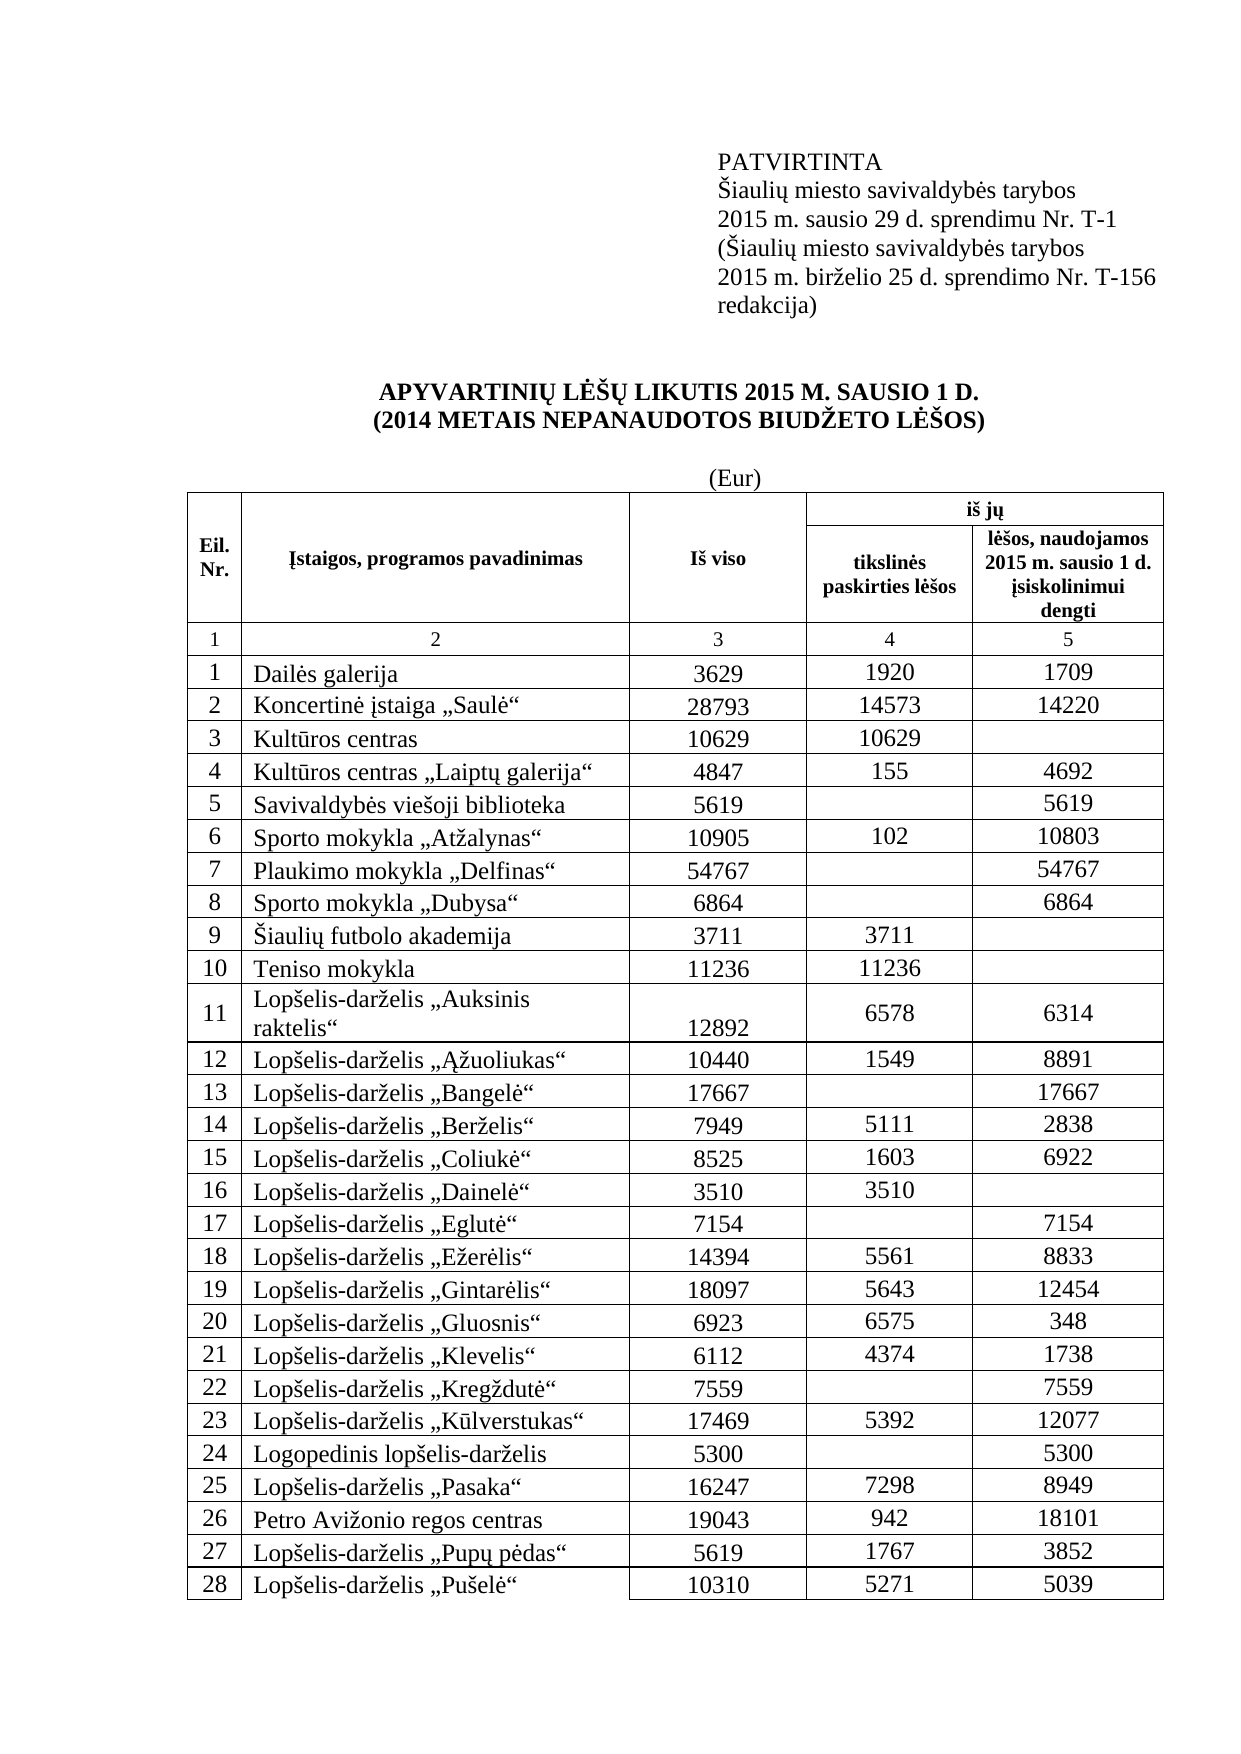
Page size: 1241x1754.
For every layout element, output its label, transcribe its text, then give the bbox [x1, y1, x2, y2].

table_cell 6 [188, 820, 241, 852]
table_cell Lopšelis-darželis „Auksinis raktelis“ [242, 984, 629, 1041]
table_cell 2838 [973, 1108, 1163, 1140]
table_cell 22 [188, 1371, 241, 1402]
table_header Įstaigos, programos pavadinimas [242, 493, 629, 622]
table_cell 8833 [973, 1239, 1163, 1271]
table_cell 7 [188, 853, 241, 884]
table_cell 5 [973, 623, 1163, 655]
table_cell 11236 [807, 951, 972, 983]
table_cell Sporto mokykla „Dubysa“ [242, 886, 629, 917]
table_cell 1738 [973, 1338, 1163, 1369]
table_cell 5561 [807, 1239, 972, 1271]
table_cell 1603 [807, 1141, 972, 1173]
table_cell 12 [188, 1043, 241, 1074]
table_cell 942 [807, 1502, 972, 1534]
table_cell 5619 [630, 787, 806, 819]
table_cell 1709 [973, 656, 1163, 688]
table_cell 10629 [807, 721, 972, 753]
table_cell 5300 [630, 1436, 806, 1468]
table_cell 1 [188, 656, 241, 688]
table_cell 3 [188, 721, 241, 753]
table_cell Lopšelis-darželis „Gluosnis“ [242, 1305, 629, 1337]
table_cell Lopšelis-darželis „Klevelis“ [242, 1338, 629, 1369]
table_cell [807, 1207, 972, 1238]
table_cell 6575 [807, 1305, 972, 1337]
text (Eur) [177, 463, 1181, 492]
table_cell Lopšelis-darželis „Pušelė“ [242, 1568, 629, 1599]
table_cell 18101 [973, 1502, 1163, 1534]
table_cell 5 [188, 787, 241, 819]
table_cell 54767 [973, 853, 1163, 884]
table_cell Kultūros centras „Laiptų galerija“ [242, 754, 629, 786]
table_cell 8525 [630, 1141, 806, 1173]
table_cell 26 [188, 1502, 241, 1534]
table_cell Lopšelis-darželis „Gintarėlis“ [242, 1272, 629, 1304]
table_cell 7559 [973, 1371, 1163, 1402]
table_cell [807, 886, 972, 917]
table_cell Lopšelis-darželis „Pupų pėdas“ [242, 1535, 629, 1566]
table_cell 1767 [807, 1535, 972, 1566]
table_cell 54767 [630, 853, 806, 884]
table_cell 14220 [973, 689, 1163, 720]
table_cell 28 [188, 1568, 241, 1599]
table_cell [807, 853, 972, 884]
table_cell 3711 [807, 918, 972, 950]
table_cell 6112 [630, 1338, 806, 1369]
table_cell [973, 721, 1163, 753]
table_cell Lopšelis-darželis „Berželis“ [242, 1108, 629, 1140]
table_cell 12892 [630, 984, 806, 1041]
table_cell 4692 [973, 754, 1163, 786]
table_cell 11236 [630, 951, 806, 983]
table_cell 12077 [973, 1404, 1163, 1435]
table_cell [807, 787, 972, 819]
table_cell 3510 [630, 1174, 806, 1206]
table_cell 4 [807, 623, 972, 655]
table_header Iš viso [630, 493, 806, 622]
table_cell 7559 [630, 1371, 806, 1402]
text (2014 METAIS NEPANAUDOTOS BIUDŽETO LĖŠOS) [177, 406, 1181, 434]
table_cell 25 [188, 1469, 241, 1501]
table_cell 14573 [807, 689, 972, 720]
table_cell 17 [188, 1207, 241, 1238]
table_cell Dailės galerija [242, 656, 629, 688]
table_cell 6578 [807, 984, 972, 1041]
table_cell 19 [188, 1272, 241, 1304]
table_cell 1920 [807, 656, 972, 688]
table_cell 3510 [807, 1174, 972, 1206]
table_cell 5111 [807, 1108, 972, 1140]
table_cell 2 [242, 623, 629, 655]
table_cell 10440 [630, 1043, 806, 1074]
table_cell 3629 [630, 656, 806, 688]
table_cell Lopšelis-darželis „Dainelė“ [242, 1174, 629, 1206]
table_cell Lopšelis-darželis „Ąžuoliukas“ [242, 1043, 629, 1074]
table_cell 3852 [973, 1535, 1163, 1566]
text (Šiaulių miesto savivaldybės tarybos [582, 233, 1181, 262]
table_cell [807, 1436, 972, 1468]
text PATVIRTINTA [582, 147, 1181, 176]
table_cell Koncertinė įstaiga „Saulė“ [242, 689, 629, 720]
table_cell 6922 [973, 1141, 1163, 1173]
table_cell Petro Avižonio regos centras [242, 1502, 629, 1534]
table_cell 23 [188, 1404, 241, 1435]
table_cell 4847 [630, 754, 806, 786]
table_cell [973, 1174, 1163, 1206]
table_cell 18097 [630, 1272, 806, 1304]
table_cell 21 [188, 1338, 241, 1369]
table_cell 2 [188, 689, 241, 720]
table_cell 18 [188, 1239, 241, 1271]
table_cell 6923 [630, 1305, 806, 1337]
table_cell 12454 [973, 1272, 1163, 1304]
table_cell Lopšelis-darželis „Ežerėlis“ [242, 1239, 629, 1271]
table_cell 9 [188, 918, 241, 950]
table_cell 16247 [630, 1469, 806, 1501]
table_cell 10310 [630, 1568, 806, 1599]
table_cell 11 [188, 984, 241, 1041]
table_cell 7154 [973, 1207, 1163, 1238]
table_cell 4 [188, 754, 241, 786]
table_cell 28793 [630, 689, 806, 720]
text redakcija) [582, 291, 1181, 319]
table_cell [807, 1075, 972, 1107]
table_cell 14394 [630, 1239, 806, 1271]
table_cell 5392 [807, 1404, 972, 1435]
table_cell Lopšelis-darželis „Pasaka“ [242, 1469, 629, 1501]
table_cell 5039 [973, 1568, 1163, 1599]
table_cell Plaukimo mokykla „Delfinas“ [242, 853, 629, 884]
table_cell lėšos, naudojamos 2015 m. sausio 1 d. įsiskolinimui dengti [973, 526, 1163, 622]
table_cell 102 [807, 820, 972, 852]
table_cell 348 [973, 1305, 1163, 1337]
table_cell 7949 [630, 1108, 806, 1140]
table_cell 3711 [630, 918, 806, 950]
table_cell 10 [188, 951, 241, 983]
table_cell 10905 [630, 820, 806, 852]
table_cell 14 [188, 1108, 241, 1140]
table_cell 17667 [630, 1075, 806, 1107]
table_cell 5619 [973, 787, 1163, 819]
table_cell 6314 [973, 984, 1163, 1041]
table_cell Lopšelis-darželis „Coliukė“ [242, 1141, 629, 1173]
table_cell Sporto mokykla „Atžalynas“ [242, 820, 629, 852]
table_cell Logopedinis lopšelis-darželis [242, 1436, 629, 1468]
table_cell 1 [188, 623, 241, 655]
table_cell 6864 [630, 886, 806, 917]
table_cell 7154 [630, 1207, 806, 1238]
table_cell Lopšelis-darželis „Kūlverstukas“ [242, 1404, 629, 1435]
text APYVARTINIŲ LĖŠŲ LIKUTIS 2015 M. SAUSIO 1 D. [177, 377, 1181, 406]
table_cell [807, 1371, 972, 1402]
table_cell 24 [188, 1436, 241, 1468]
table_cell Kultūros centras [242, 721, 629, 753]
text 2015 m. birželio 25 d. sprendimo Nr. T-156 [582, 262, 1181, 291]
table_cell 5271 [807, 1568, 972, 1599]
text Šiaulių miesto savivaldybės tarybos [582, 176, 1181, 204]
table_cell 10803 [973, 820, 1163, 852]
table_cell 3 [630, 623, 806, 655]
table_cell 155 [807, 754, 972, 786]
table_cell Lopšelis-darželis „Eglutė“ [242, 1207, 629, 1238]
table_cell [973, 951, 1163, 983]
table_cell 1549 [807, 1043, 972, 1074]
table_cell 13 [188, 1075, 241, 1107]
table_header Eil. Nr. [188, 493, 241, 622]
table_cell tikslinės paskirties lėšos [807, 526, 972, 622]
table_cell 20 [188, 1305, 241, 1337]
table_cell 27 [188, 1535, 241, 1566]
table_cell 8949 [973, 1469, 1163, 1501]
table_cell 6864 [973, 886, 1163, 917]
table_cell Savivaldybės viešoji biblioteka [242, 787, 629, 819]
table_cell 7298 [807, 1469, 972, 1501]
table_cell 10629 [630, 721, 806, 753]
table_cell Šiaulių futbolo akademija [242, 918, 629, 950]
table_cell Lopšelis-darželis „Kregždutė“ [242, 1371, 629, 1402]
table_cell 5300 [973, 1436, 1163, 1468]
table_cell 8 [188, 886, 241, 917]
table_cell 17667 [973, 1075, 1163, 1107]
table_cell 5619 [630, 1535, 806, 1566]
table_cell 8891 [973, 1043, 1163, 1074]
table_cell [973, 918, 1163, 950]
table_cell Lopšelis-darželis „Bangelė“ [242, 1075, 629, 1107]
table_cell 16 [188, 1174, 241, 1206]
table_header iš jų [807, 493, 1163, 525]
table_cell 5643 [807, 1272, 972, 1304]
table_cell 17469 [630, 1404, 806, 1435]
table_cell 15 [188, 1141, 241, 1173]
table_cell 4374 [807, 1338, 972, 1369]
table_cell Teniso mokykla [242, 951, 629, 983]
text 2015 m. sausio 29 d. sprendimu Nr. T-1 [582, 204, 1181, 233]
table_cell 19043 [630, 1502, 806, 1534]
